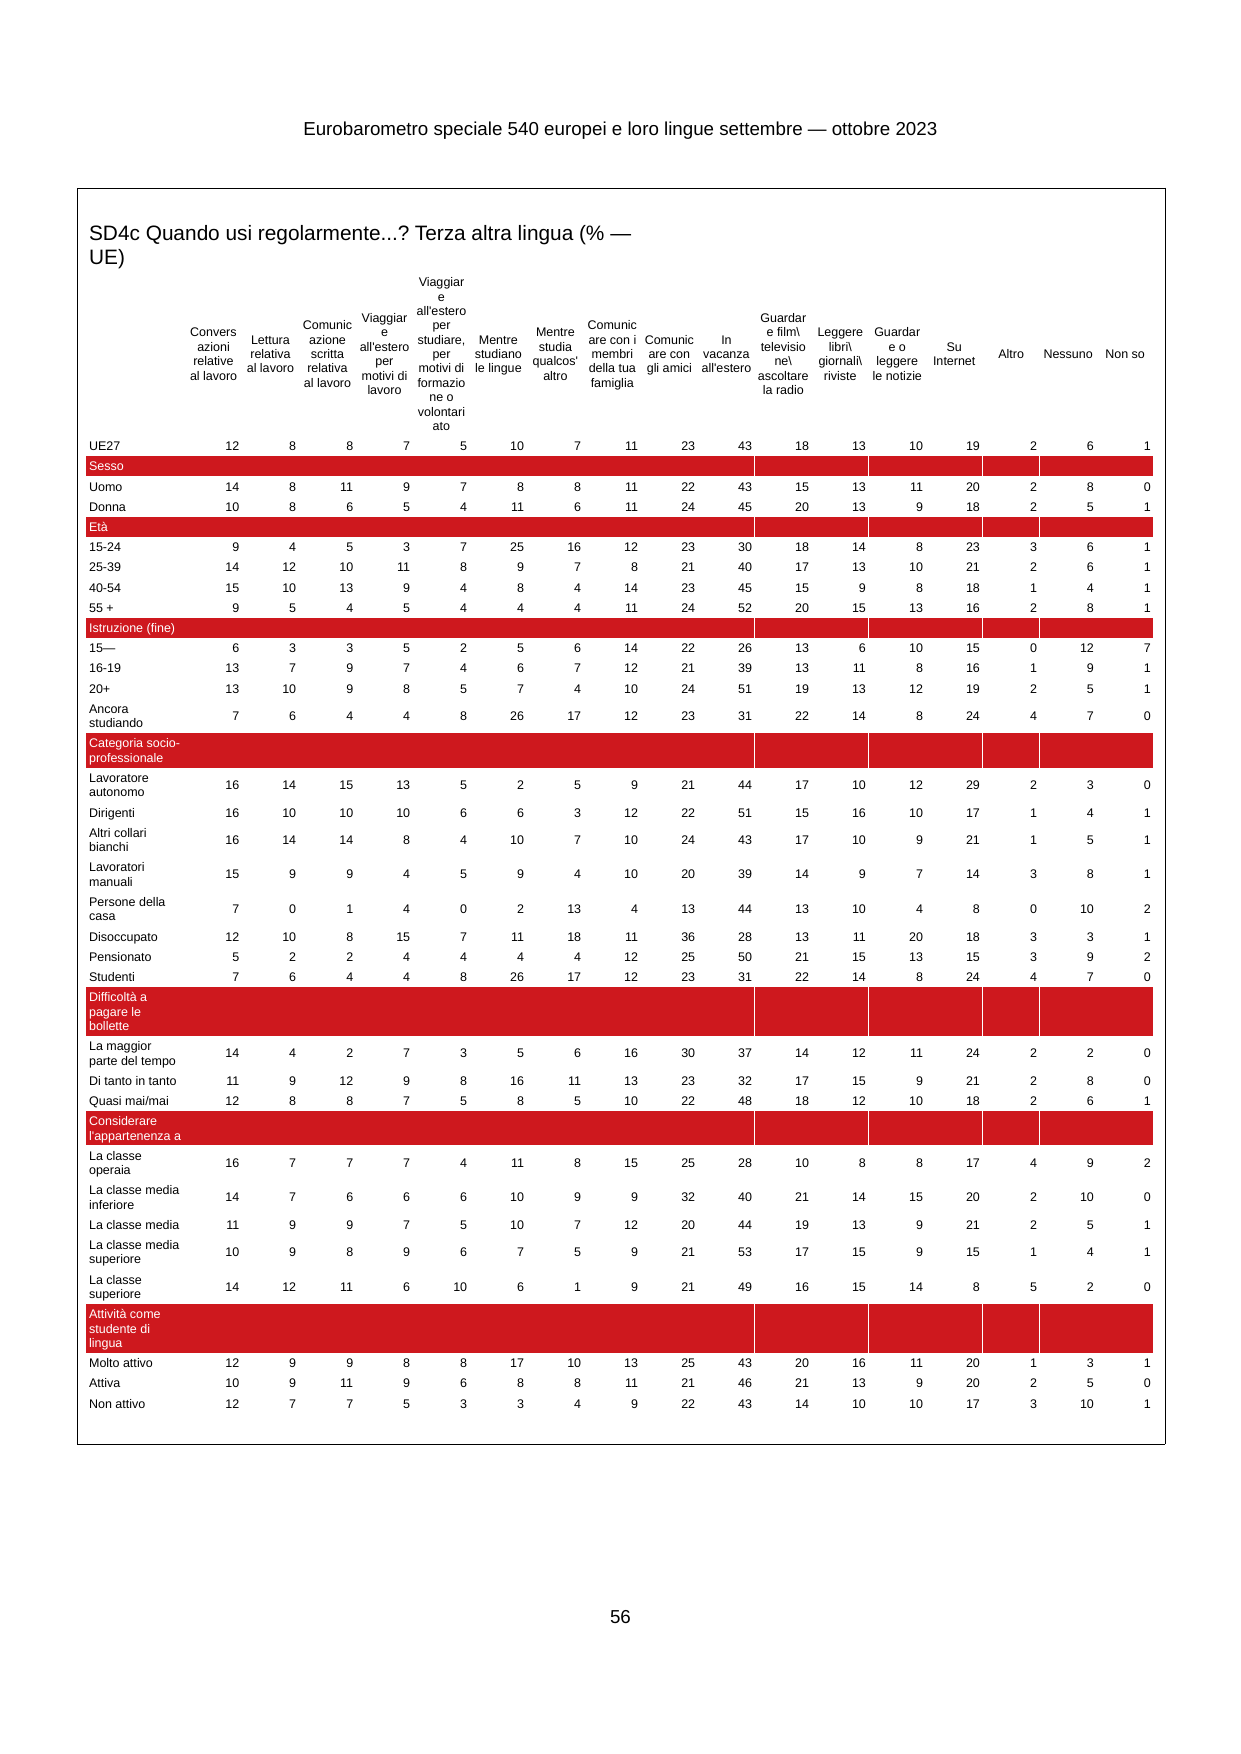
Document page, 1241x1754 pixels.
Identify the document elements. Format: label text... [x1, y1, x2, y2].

table_cell 8 [413, 557, 470, 577]
table_cell [470, 517, 527, 537]
table_cell 5 [299, 537, 356, 557]
table_cell 5 [527, 1091, 584, 1111]
table_cell 13 [185, 658, 242, 678]
table_cell 4 [356, 946, 413, 967]
table_cell [698, 1304, 754, 1353]
table_cell 5 [413, 1215, 470, 1235]
table_cell 9 [185, 537, 242, 557]
table_cell 1 [983, 1235, 1039, 1269]
table_cell 9 [584, 768, 641, 802]
table_cell 7 [413, 926, 470, 946]
table_cell 9 [584, 1393, 641, 1413]
table_cell 7 [527, 823, 584, 857]
table_cell 7 [470, 1235, 527, 1269]
table_cell 13 [755, 658, 812, 678]
table_cell Altro [983, 272, 1039, 436]
table_cell 43 [698, 1393, 754, 1413]
table_cell [584, 618, 641, 638]
table_cell 5 [470, 638, 527, 658]
table_cell 6 [470, 802, 527, 822]
table_cell 7 [1040, 699, 1096, 733]
table_cell 13 [299, 577, 356, 597]
table_cell 10 [470, 436, 527, 456]
table_cell [413, 733, 470, 768]
table_cell 6 [1040, 1091, 1096, 1111]
table_cell [185, 1304, 242, 1353]
table_cell 7 [356, 1145, 413, 1180]
table_cell 0 [413, 892, 470, 926]
table_cell 13 [812, 1215, 868, 1235]
table_cell 6 [812, 638, 868, 658]
table_cell 20 [755, 598, 812, 618]
table_cell 9 [584, 1235, 641, 1269]
table_cell Pensionato [86, 946, 185, 967]
table_cell 15 [356, 926, 413, 946]
table_cell 24 [926, 1036, 982, 1070]
table_cell 6 [242, 967, 299, 987]
table_cell 20 [755, 1353, 812, 1373]
table_cell 15 [812, 598, 868, 618]
table_cell 8 [242, 1091, 299, 1111]
table_cell [356, 1111, 413, 1145]
table_cell 1 [527, 1269, 584, 1304]
table_cell 14 [812, 699, 868, 733]
table_cell 24 [926, 699, 982, 733]
table_cell 7 [242, 1180, 299, 1214]
table_cell 22 [641, 1393, 698, 1413]
table_cell 8 [1040, 857, 1096, 892]
table_cell [755, 987, 812, 1036]
table_cell 14 [185, 1036, 242, 1070]
table_cell 8 [299, 926, 356, 946]
table_cell 12 [185, 1091, 242, 1111]
table_cell 18 [926, 496, 982, 517]
table_cell 17 [470, 1353, 527, 1373]
table_cell 2 [983, 1215, 1039, 1235]
table_cell [926, 733, 982, 768]
table_cell 24 [641, 823, 698, 857]
table_cell [983, 618, 1039, 638]
table_cell 20+ [86, 678, 185, 698]
table_cell 4 [1040, 802, 1096, 822]
table_cell 11 [584, 926, 641, 946]
table_cell 45 [698, 577, 754, 597]
table_cell 10 [1040, 1393, 1096, 1413]
table_cell 16 [185, 802, 242, 822]
table_cell Dirigenti [86, 802, 185, 822]
table_cell 5 [356, 638, 413, 658]
table_cell Molto attivo [86, 1353, 185, 1373]
table_cell 9 [242, 1215, 299, 1235]
table_cell 14 [755, 857, 812, 892]
table_cell 15 [812, 946, 868, 967]
table_cell 0 [1096, 1070, 1153, 1091]
table_cell 8 [869, 658, 926, 678]
table_cell 16 [755, 1269, 812, 1304]
table_cell 32 [641, 1180, 698, 1214]
table_cell 12 [584, 537, 641, 557]
table_cell 10 [584, 678, 641, 698]
table_cell Di tanto in tanto [86, 1070, 185, 1091]
table_cell 20 [926, 476, 982, 496]
table_cell 8 [869, 967, 926, 987]
table_cell 14 [242, 768, 299, 802]
table_cell 2 [1096, 1145, 1153, 1180]
table_cell [470, 456, 527, 476]
table_cell 23 [641, 577, 698, 597]
table_cell 4 [413, 496, 470, 517]
table_cell 15 [926, 638, 982, 658]
table_cell 2 [1040, 1269, 1096, 1304]
table_cell 9 [869, 1215, 926, 1235]
table_cell 48 [698, 1091, 754, 1111]
table_cell [527, 517, 584, 537]
table_header [983, 218, 1039, 272]
table_cell 8 [413, 1353, 470, 1373]
table_cell Istruzione (fine) [86, 618, 185, 638]
table_cell 17 [527, 699, 584, 733]
table_cell 26 [470, 967, 527, 987]
table_cell [698, 733, 754, 768]
table_cell 13 [812, 476, 868, 496]
table_cell [299, 1111, 356, 1145]
table_cell 12 [584, 658, 641, 678]
table_cell 12 [584, 946, 641, 967]
table_cell 9 [185, 598, 242, 618]
table_cell 30 [698, 537, 754, 557]
table_cell 6 [356, 1269, 413, 1304]
table_cell [299, 1304, 356, 1353]
table_cell 7 [356, 1215, 413, 1235]
table_cell 3 [356, 537, 413, 557]
table_cell [356, 733, 413, 768]
table_cell 13 [356, 768, 413, 802]
table_cell 11 [584, 476, 641, 496]
table_cell [242, 733, 299, 768]
table_cell 7 [356, 436, 413, 456]
table_cell 21 [755, 1373, 812, 1393]
table_cell [1040, 1304, 1096, 1353]
table_cell 3 [983, 946, 1039, 967]
table_cell 6 [470, 1269, 527, 1304]
table_cell 1 [1096, 678, 1153, 698]
table_cell 6 [1040, 537, 1096, 557]
table_cell 6 [1040, 436, 1096, 456]
table_cell 5 [413, 857, 470, 892]
table_cell 19 [926, 436, 982, 456]
table_cell 9 [299, 857, 356, 892]
table_cell 7 [527, 1215, 584, 1235]
table_cell 3 [242, 638, 299, 658]
table_cell Su Internet [926, 272, 982, 436]
table_cell [1040, 733, 1096, 768]
table_cell 2 [983, 476, 1039, 496]
table_cell 4 [527, 857, 584, 892]
table_cell 8 [470, 476, 527, 496]
table_cell [983, 517, 1039, 537]
table_cell 4 [527, 598, 584, 618]
table_cell 25-39 [86, 557, 185, 577]
table_cell 21 [755, 1180, 812, 1214]
table_cell [470, 618, 527, 638]
table_cell [470, 733, 527, 768]
table_cell [299, 517, 356, 537]
table_cell 5 [1040, 823, 1096, 857]
table_cell [413, 456, 470, 476]
table_cell 9 [299, 658, 356, 678]
table_cell 2 [983, 1036, 1039, 1070]
table_cell 25 [641, 1145, 698, 1180]
table_cell 15 [926, 1235, 982, 1269]
table_cell 14 [185, 1180, 242, 1214]
table_cell 6 [527, 496, 584, 517]
table_cell 21 [641, 658, 698, 678]
table_cell 4 [470, 946, 527, 967]
table_cell 4 [413, 577, 470, 597]
table_cell 0 [242, 892, 299, 926]
table_cell 1 [1096, 1235, 1153, 1269]
table_cell 21 [641, 1269, 698, 1304]
table_cell 8 [926, 1269, 982, 1304]
table_header [869, 218, 926, 272]
table_cell [1040, 618, 1096, 638]
table_cell 1 [1096, 1215, 1153, 1235]
table_cell 5 [413, 436, 470, 456]
table_cell [242, 618, 299, 638]
table_cell [413, 987, 470, 1036]
table_cell 8 [527, 1373, 584, 1393]
table_cell 6 [299, 1180, 356, 1214]
table_cell 14 [869, 1269, 926, 1304]
table_cell Viaggiare all'estero per studiare, per motivi di formazione o volontariato [413, 272, 470, 436]
table_cell [527, 987, 584, 1036]
table_cell 20 [926, 1373, 982, 1393]
table_cell [755, 456, 812, 476]
table_cell 15 [755, 476, 812, 496]
table_cell [812, 733, 868, 768]
table_cell [869, 456, 926, 476]
table_cell 8 [527, 1145, 584, 1180]
table_cell 15 [812, 1269, 868, 1304]
table_cell [242, 456, 299, 476]
table_cell 10 [299, 802, 356, 822]
table_cell 3 [1040, 926, 1096, 946]
table_cell 11 [185, 1215, 242, 1235]
table_cell [983, 456, 1039, 476]
table_cell 4 [413, 1145, 470, 1180]
table_cell 7 [185, 892, 242, 926]
table_cell 10 [185, 496, 242, 517]
table_cell [242, 1304, 299, 1353]
table_cell 22 [755, 967, 812, 987]
table_cell 0 [1096, 1269, 1153, 1304]
table_cell 17 [755, 1235, 812, 1269]
table_cell La classe media [86, 1215, 185, 1235]
table_cell 10 [869, 802, 926, 822]
table_cell 1 [983, 802, 1039, 822]
table_cell 5 [1040, 496, 1096, 517]
table_cell 9 [1040, 946, 1096, 967]
table_cell 6 [356, 1180, 413, 1214]
table_cell 7 [242, 1393, 299, 1413]
table_cell 2 [299, 946, 356, 967]
table_cell 11 [185, 1070, 242, 1091]
table_cell 0 [1096, 1180, 1153, 1214]
table_cell 5 [413, 768, 470, 802]
table_cell 1 [1096, 1091, 1153, 1111]
table_cell 32 [698, 1070, 754, 1091]
table_cell [641, 1111, 698, 1145]
table_cell 10 [869, 557, 926, 577]
table_cell 1 [1096, 857, 1153, 892]
table_cell 11 [299, 476, 356, 496]
table_cell 6 [1040, 557, 1096, 577]
table_cell 6 [413, 802, 470, 822]
table_cell 1 [1096, 537, 1153, 557]
table_cell 23 [641, 537, 698, 557]
table_cell 12 [869, 678, 926, 698]
table_cell 5 [470, 1036, 527, 1070]
table_cell [299, 618, 356, 638]
table_cell 25 [470, 537, 527, 557]
table_cell 2 [983, 1180, 1039, 1214]
table_cell 3 [470, 1393, 527, 1413]
table_cell 3 [983, 857, 1039, 892]
table_cell 10 [185, 1373, 242, 1393]
table_cell [413, 517, 470, 537]
table_cell 7 [299, 1145, 356, 1180]
table_cell 11 [470, 926, 527, 946]
table_cell 16 [926, 598, 982, 618]
table_cell [1040, 987, 1096, 1036]
table_cell 0 [983, 638, 1039, 658]
table_cell 12 [185, 1353, 242, 1373]
table_cell 24 [926, 967, 982, 987]
table_cell 8 [242, 436, 299, 456]
table_cell [641, 733, 698, 768]
table_cell [983, 987, 1039, 1036]
table_cell 12 [584, 699, 641, 733]
table_cell 4 [983, 967, 1039, 987]
table_cell Nessuno [1040, 272, 1096, 436]
table_cell 7 [413, 537, 470, 557]
table_cell 3 [1040, 768, 1096, 802]
table_cell 2 [299, 1036, 356, 1070]
table_cell 10 [242, 926, 299, 946]
table_cell [869, 1111, 926, 1145]
table_cell 14 [755, 1393, 812, 1413]
table_cell [86, 272, 185, 436]
table_cell 15 [755, 577, 812, 597]
table_cell 13 [812, 557, 868, 577]
table_cell 21 [641, 768, 698, 802]
table_cell 7 [356, 1036, 413, 1070]
table_cell 20 [926, 1180, 982, 1214]
table_cell 16 [584, 1036, 641, 1070]
table_cell Conversazioni relative al lavoro [185, 272, 242, 436]
table_cell 9 [470, 557, 527, 577]
table_cell 11 [470, 1145, 527, 1180]
table_cell Comunicare con i membri della tua famiglia [584, 272, 641, 436]
table_cell 14 [926, 857, 982, 892]
table_cell 8 [470, 1373, 527, 1393]
table_cell 13 [185, 678, 242, 698]
table_cell Guardare o leggere le notizie [869, 272, 926, 436]
table_cell [1040, 1111, 1096, 1145]
table_cell [755, 733, 812, 768]
table_cell 9 [584, 1180, 641, 1214]
table_cell Viaggiare all'estero per motivi di lavoro [356, 272, 413, 436]
table_cell 9 [470, 857, 527, 892]
table_cell 15 [755, 802, 812, 822]
table_cell 12 [242, 557, 299, 577]
table_cell 19 [755, 678, 812, 698]
table_cell Leggere libri\giornali\ riviste [812, 272, 868, 436]
table_cell In vacanza all'estero [698, 272, 754, 436]
table_cell 45 [698, 496, 754, 517]
table_cell 9 [299, 1353, 356, 1373]
table_cell 0 [1096, 699, 1153, 733]
table_cell 4 [413, 946, 470, 967]
table_cell 7 [185, 967, 242, 987]
table_cell Altri collari bianchi [86, 823, 185, 857]
table_cell 13 [755, 892, 812, 926]
table_cell [527, 1304, 584, 1353]
table_cell 2 [1040, 1036, 1096, 1070]
table_cell [698, 987, 754, 1036]
table_cell 2 [983, 1373, 1039, 1393]
table_cell 13 [527, 892, 584, 926]
table_cell 10 [1040, 1180, 1096, 1214]
table_cell 49 [698, 1269, 754, 1304]
table_cell [527, 733, 584, 768]
table_cell 7 [527, 658, 584, 678]
table_cell [812, 456, 868, 476]
table_cell 25 [641, 1353, 698, 1373]
table_cell 2 [983, 496, 1039, 517]
table_cell 5 [356, 496, 413, 517]
table_cell [926, 1304, 982, 1353]
table_cell 14 [812, 537, 868, 557]
table_cell 4 [527, 1393, 584, 1413]
table_cell Donna [86, 496, 185, 517]
table_cell 1 [983, 1353, 1039, 1373]
table_cell 12 [1040, 638, 1096, 658]
table_cell 21 [641, 1373, 698, 1393]
table_cell 12 [185, 1393, 242, 1413]
table_cell 8 [242, 476, 299, 496]
table_cell 10 [185, 1235, 242, 1269]
table_cell 2 [413, 638, 470, 658]
table_cell 40 [698, 557, 754, 577]
table_cell 9 [1040, 1145, 1096, 1180]
table_cell 9 [242, 857, 299, 892]
table_cell [584, 456, 641, 476]
table_cell 7 [527, 557, 584, 577]
table_header [812, 218, 868, 272]
table_cell 10 [242, 577, 299, 597]
table_cell [812, 1304, 868, 1353]
table_cell 9 [356, 1373, 413, 1393]
table_cell 20 [755, 496, 812, 517]
table_cell 12 [584, 1215, 641, 1235]
table_cell 2 [983, 436, 1039, 456]
table_cell 8 [470, 577, 527, 597]
table_cell 2 [983, 1091, 1039, 1111]
table_cell 9 [869, 823, 926, 857]
table_cell [584, 987, 641, 1036]
table_cell 15 [299, 768, 356, 802]
table_cell 7 [299, 1393, 356, 1413]
table_cell 9 [242, 1070, 299, 1091]
table_cell 31 [698, 967, 754, 987]
table_cell 10 [584, 857, 641, 892]
table_cell 1 [983, 658, 1039, 678]
table_cell [641, 618, 698, 638]
table_cell [983, 1111, 1039, 1145]
table_cell 14 [185, 476, 242, 496]
table_cell [242, 987, 299, 1036]
table_cell 18 [755, 537, 812, 557]
table_cell 8 [356, 1353, 413, 1373]
table_cell 13 [755, 638, 812, 658]
table_cell 9 [1040, 658, 1096, 678]
table_cell 28 [698, 1145, 754, 1180]
table_cell 0 [1096, 476, 1153, 496]
table_cell UE27 [86, 436, 185, 456]
table_cell 14 [185, 557, 242, 577]
table_cell 1 [299, 892, 356, 926]
table_cell [185, 733, 242, 768]
table_cell 16 [926, 658, 982, 678]
table_cell 8 [584, 557, 641, 577]
table_cell 9 [869, 1235, 926, 1269]
table_cell 13 [755, 926, 812, 946]
table_cell 21 [926, 557, 982, 577]
table_cell 10 [356, 802, 413, 822]
table_cell 10 [869, 1393, 926, 1413]
table_cell 16-19 [86, 658, 185, 678]
table_cell 21 [926, 1070, 982, 1091]
table_cell 12 [584, 967, 641, 987]
table_cell 15 [812, 1070, 868, 1091]
table_cell 2 [983, 678, 1039, 698]
table_cell 2 [470, 768, 527, 802]
table_cell 1 [1096, 1353, 1153, 1373]
table_cell 15 [926, 946, 982, 967]
table_cell 7 [242, 1145, 299, 1180]
table_cell [1096, 517, 1153, 537]
table_cell 23 [926, 537, 982, 557]
table_cell [869, 733, 926, 768]
table_cell [527, 1111, 584, 1145]
table_cell 39 [698, 658, 754, 678]
table_cell [755, 618, 812, 638]
table_cell 22 [641, 802, 698, 822]
table_cell 7 [1040, 967, 1096, 987]
table_cell 24 [641, 496, 698, 517]
table_cell 21 [926, 1215, 982, 1235]
table_cell [1096, 1111, 1153, 1145]
table_cell 6 [185, 638, 242, 658]
table_cell 11 [584, 598, 641, 618]
table_cell 43 [698, 476, 754, 496]
table_cell 2 [983, 1070, 1039, 1091]
table_cell 52 [698, 598, 754, 618]
table_cell 2 [983, 768, 1039, 802]
table_header [1040, 218, 1096, 272]
table_cell La maggior parte del tempo [86, 1036, 185, 1070]
table_cell [812, 517, 868, 537]
table_cell 3 [1040, 1353, 1096, 1373]
table_cell 9 [356, 577, 413, 597]
table_cell 3 [983, 1393, 1039, 1413]
table_cell [356, 1304, 413, 1353]
table_cell 8 [1040, 1070, 1096, 1091]
table_cell 23 [641, 967, 698, 987]
table_cell [185, 456, 242, 476]
table_cell 51 [698, 802, 754, 822]
table_cell 5 [356, 598, 413, 618]
table_cell 10 [242, 802, 299, 822]
table_cell 13 [641, 892, 698, 926]
table_cell 3 [413, 1036, 470, 1070]
table_cell [641, 517, 698, 537]
table_cell 13 [812, 436, 868, 456]
table_cell 11 [869, 1353, 926, 1373]
table_cell 19 [755, 1215, 812, 1235]
table_cell 11 [527, 1070, 584, 1091]
table_cell 7 [470, 678, 527, 698]
table_cell 1 [983, 823, 1039, 857]
table_cell 5 [983, 1269, 1039, 1304]
table_cell 10 [413, 1269, 470, 1304]
table_header SD4c Quando usi regolarmente...? Terza altra lingua (% — UE) [86, 218, 641, 272]
table_cell [584, 1304, 641, 1353]
table_cell 11 [869, 476, 926, 496]
table_cell 6 [527, 638, 584, 658]
table_cell 43 [698, 436, 754, 456]
table_cell 29 [926, 768, 982, 802]
table_cell 20 [641, 857, 698, 892]
table_cell 11 [812, 926, 868, 946]
table_cell 16 [470, 1070, 527, 1091]
table_cell 4 [356, 857, 413, 892]
table_cell 5 [527, 768, 584, 802]
table_cell 10 [869, 638, 926, 658]
table_cell 4 [1040, 1235, 1096, 1269]
table_cell [812, 987, 868, 1036]
table_cell 15 [869, 1180, 926, 1214]
table_cell 3 [983, 926, 1039, 946]
table_cell [755, 1111, 812, 1145]
table_cell 51 [698, 678, 754, 698]
table_cell 15 [185, 857, 242, 892]
table_cell 0 [1096, 1036, 1153, 1070]
table_cell 12 [584, 802, 641, 822]
table_cell La classe superiore [86, 1269, 185, 1304]
table_cell 17 [755, 557, 812, 577]
table_cell 12 [185, 436, 242, 456]
table_cell Età [86, 517, 185, 537]
table_cell Non so [1096, 272, 1153, 436]
table_cell [1096, 618, 1153, 638]
table_cell Mentre studia qualcos'altro [527, 272, 584, 436]
table_cell 23 [641, 699, 698, 733]
table_cell 9 [356, 476, 413, 496]
table_cell [641, 1304, 698, 1353]
table_cell 25 [641, 946, 698, 967]
table_cell 1 [1096, 926, 1153, 946]
table_cell 43 [698, 823, 754, 857]
table_cell [983, 1304, 1039, 1353]
table_cell 19 [926, 678, 982, 698]
table_cell 40-54 [86, 577, 185, 597]
table_cell 1 [1096, 598, 1153, 618]
table_cell 21 [926, 823, 982, 857]
table_cell [755, 1304, 812, 1353]
table_cell 18 [527, 926, 584, 946]
table_cell 8 [869, 699, 926, 733]
table_header [698, 218, 754, 272]
table_cell [584, 1111, 641, 1145]
table_cell 15— [86, 638, 185, 658]
table_cell 10 [470, 823, 527, 857]
table_cell 12 [812, 1091, 868, 1111]
table_cell 11 [584, 496, 641, 517]
table_cell 4 [983, 699, 1039, 733]
table_cell 15 [185, 577, 242, 597]
table_cell 4 [413, 823, 470, 857]
table_cell [1096, 987, 1153, 1036]
table_cell 17 [755, 768, 812, 802]
table_cell 13 [812, 678, 868, 698]
table_cell 6 [527, 1036, 584, 1070]
table_cell 10 [812, 823, 868, 857]
table_cell [527, 618, 584, 638]
table_cell 23 [641, 436, 698, 456]
table_cell 8 [926, 892, 982, 926]
table_cell 4 [356, 699, 413, 733]
table_cell Lettura relativa al lavoro [242, 272, 299, 436]
table_cell [869, 517, 926, 537]
table_cell [242, 1111, 299, 1145]
table_cell 23 [641, 1070, 698, 1091]
table_cell [869, 987, 926, 1036]
table_cell 8 [869, 577, 926, 597]
table_cell 5 [1040, 1373, 1096, 1393]
table_cell 36 [641, 926, 698, 946]
table_cell 14 [755, 1036, 812, 1070]
table_cell 0 [1096, 967, 1153, 987]
table_cell [641, 987, 698, 1036]
table_cell 15 [812, 1235, 868, 1269]
table_cell [983, 733, 1039, 768]
table_cell 22 [641, 1091, 698, 1111]
table_cell 13 [584, 1070, 641, 1091]
table_cell 2 [242, 946, 299, 967]
table_cell 10 [812, 892, 868, 926]
table_cell Mentre studiano le lingue [470, 272, 527, 436]
table_cell 7 [242, 658, 299, 678]
table_cell 5 [413, 678, 470, 698]
table_cell 16 [527, 537, 584, 557]
table_cell 4 [299, 699, 356, 733]
table_cell 12 [812, 1036, 868, 1070]
table_cell 8 [812, 1145, 868, 1180]
table_cell 17 [527, 967, 584, 987]
table_cell [698, 1111, 754, 1145]
table_header [755, 218, 812, 272]
table_cell [869, 618, 926, 638]
table_cell 12 [185, 926, 242, 946]
table_cell 17 [926, 1393, 982, 1413]
table_cell 10 [869, 1091, 926, 1111]
table_cell 4 [470, 598, 527, 618]
table_cell 3 [299, 638, 356, 658]
table_cell [299, 733, 356, 768]
table_cell 8 [869, 1145, 926, 1180]
table_cell 4 [983, 1145, 1039, 1180]
table_cell 8 [1040, 476, 1096, 496]
table_cell Lavoratori manuali [86, 857, 185, 892]
table_cell Difficoltà a pagare le bollette [86, 987, 185, 1036]
table_cell 18 [926, 577, 982, 597]
table_cell 9 [356, 1235, 413, 1269]
table_cell 13 [812, 496, 868, 517]
table_cell 10 [470, 1180, 527, 1214]
table_cell 44 [698, 768, 754, 802]
table_cell 16 [185, 768, 242, 802]
table_cell 40 [698, 1180, 754, 1214]
table_cell 8 [470, 1091, 527, 1111]
table_cell 9 [584, 1269, 641, 1304]
table_cell 10 [242, 678, 299, 698]
table_cell 13 [812, 1373, 868, 1393]
table_cell 14 [242, 823, 299, 857]
table_cell 9 [869, 1373, 926, 1393]
table_cell [869, 1304, 926, 1353]
table_cell 3 [527, 802, 584, 822]
table_cell 4 [242, 1036, 299, 1070]
table_cell 5 [1040, 678, 1096, 698]
table_cell [356, 618, 413, 638]
table_cell 16 [812, 1353, 868, 1373]
table_cell [470, 987, 527, 1036]
table_cell 8 [413, 1070, 470, 1091]
table_cell 17 [926, 1145, 982, 1180]
table_cell [698, 618, 754, 638]
table_cell 26 [698, 638, 754, 658]
table_cell 1 [1096, 436, 1153, 456]
table_cell 18 [755, 436, 812, 456]
table_cell 9 [869, 496, 926, 517]
table_cell 11 [470, 496, 527, 517]
table_cell 13 [869, 598, 926, 618]
table_cell [185, 618, 242, 638]
table_cell 8 [242, 496, 299, 517]
table_cell 39 [698, 857, 754, 892]
table_cell [1040, 456, 1096, 476]
table_cell 8 [413, 967, 470, 987]
table_cell 10 [1040, 892, 1096, 926]
table_cell [185, 987, 242, 1036]
table_cell 18 [926, 1091, 982, 1111]
table_cell 1 [1096, 823, 1153, 857]
table_cell 1 [1096, 577, 1153, 597]
table_cell 4 [584, 892, 641, 926]
table_cell Lavoratore autonomo [86, 768, 185, 802]
table_cell La classe media inferiore [86, 1180, 185, 1214]
table_cell [413, 1111, 470, 1145]
table_cell 10 [584, 823, 641, 857]
table_cell 6 [413, 1373, 470, 1393]
table_cell 7 [527, 436, 584, 456]
table_cell 10 [299, 557, 356, 577]
table_cell 20 [641, 1215, 698, 1235]
table_cell 6 [470, 658, 527, 678]
table_cell 5 [242, 598, 299, 618]
table_cell 11 [299, 1373, 356, 1393]
table_cell [698, 456, 754, 476]
table_cell [926, 1111, 982, 1145]
table_cell 13 [869, 946, 926, 967]
table_cell 9 [242, 1235, 299, 1269]
table_cell [1040, 517, 1096, 537]
table_cell 10 [584, 1091, 641, 1111]
table_cell Attività come studente di lingua [86, 1304, 185, 1353]
table_cell 1 [1096, 1393, 1153, 1413]
table_cell [470, 1304, 527, 1353]
table_cell 14 [584, 577, 641, 597]
table_cell [926, 987, 982, 1036]
table_cell [1096, 733, 1153, 768]
table_cell 50 [698, 946, 754, 967]
table_cell 8 [527, 476, 584, 496]
table_cell La classe media superiore [86, 1235, 185, 1269]
table_cell 8 [299, 436, 356, 456]
table_cell Comunicazione scritta relativa al lavoro [299, 272, 356, 436]
table_cell 17 [755, 823, 812, 857]
table_cell 43 [698, 1353, 754, 1373]
table_cell 12 [869, 768, 926, 802]
table_cell 6 [413, 1180, 470, 1214]
table_cell 11 [869, 1036, 926, 1070]
table_cell 10 [470, 1215, 527, 1235]
table_cell 5 [356, 1393, 413, 1413]
table_cell 7 [413, 476, 470, 496]
table_cell 4 [413, 598, 470, 618]
table_cell 22 [641, 476, 698, 496]
table_cell 1 [1096, 802, 1153, 822]
table_cell [755, 517, 812, 537]
table_cell 7 [1096, 638, 1153, 658]
table_cell 9 [299, 1215, 356, 1235]
table_cell 9 [527, 1180, 584, 1214]
table_cell 2 [470, 892, 527, 926]
table_cell [698, 517, 754, 537]
table_cell [812, 1111, 868, 1145]
table_cell [185, 1111, 242, 1145]
table_cell 14 [584, 638, 641, 658]
table_cell [584, 733, 641, 768]
table_cell 7 [356, 1091, 413, 1111]
table_cell 14 [812, 967, 868, 987]
table_cell 0 [983, 892, 1039, 926]
table_cell 53 [698, 1235, 754, 1269]
table_cell 20 [869, 926, 926, 946]
table_cell 1 [983, 577, 1039, 597]
table_cell [299, 987, 356, 1036]
table_cell 11 [812, 658, 868, 678]
table_cell [299, 456, 356, 476]
table_cell 10 [755, 1145, 812, 1180]
table_header [1096, 218, 1153, 272]
table_cell 8 [299, 1235, 356, 1269]
table_cell 6 [242, 699, 299, 733]
table_cell [470, 1111, 527, 1145]
table_cell Categoria socio-professionale [86, 733, 185, 768]
table_cell 15-24 [86, 537, 185, 557]
table_cell 21 [641, 1235, 698, 1269]
table_cell 5 [185, 946, 242, 967]
table_cell 4 [356, 892, 413, 926]
table_cell 46 [698, 1373, 754, 1393]
table_cell 17 [755, 1070, 812, 1091]
table_cell 44 [698, 892, 754, 926]
table_cell 9 [299, 678, 356, 698]
table_cell 8 [869, 537, 926, 557]
table_cell Attiva [86, 1373, 185, 1393]
table_cell Persone della casa [86, 892, 185, 926]
table_cell 16 [812, 802, 868, 822]
table_cell 20 [926, 1353, 982, 1373]
table_cell Comunicare con gli amici [641, 272, 698, 436]
table_cell [242, 517, 299, 537]
table_cell 5 [413, 1091, 470, 1111]
table_cell Disoccupato [86, 926, 185, 946]
table_cell 4 [356, 967, 413, 987]
table_cell [926, 618, 982, 638]
table_cell 10 [812, 768, 868, 802]
table_cell Sesso [86, 456, 185, 476]
table_cell 4 [299, 967, 356, 987]
table_cell [527, 456, 584, 476]
table_cell 1 [1096, 557, 1153, 577]
table_cell 10 [869, 436, 926, 456]
table_cell 17 [926, 802, 982, 822]
table_cell 10 [812, 1393, 868, 1413]
table_cell 16 [185, 1145, 242, 1180]
table_cell 8 [1040, 598, 1096, 618]
table_cell 8 [413, 699, 470, 733]
table_cell 30 [641, 1036, 698, 1070]
table_cell 9 [812, 857, 868, 892]
table_cell 55 + [86, 598, 185, 618]
table_cell Ancora studiando [86, 699, 185, 733]
table_cell [1096, 456, 1153, 476]
table_cell [413, 618, 470, 638]
table_cell 7 [869, 857, 926, 892]
table_cell Considerare l'appartenenza a [86, 1111, 185, 1145]
table_cell 4 [242, 537, 299, 557]
table_cell 2 [983, 598, 1039, 618]
table_cell Non attivo [86, 1393, 185, 1413]
table_cell 22 [641, 638, 698, 658]
table_cell 9 [869, 1070, 926, 1091]
table_cell 13 [584, 1353, 641, 1373]
table_cell 0 [1096, 1373, 1153, 1393]
table_cell 2 [1096, 946, 1153, 967]
table_cell 28 [698, 926, 754, 946]
table_cell 4 [527, 577, 584, 597]
table_cell 12 [299, 1070, 356, 1091]
table_cell 22 [755, 699, 812, 733]
table_cell 9 [242, 1353, 299, 1373]
table_cell 9 [242, 1373, 299, 1393]
table_cell 1 [1096, 658, 1153, 678]
table_cell 26 [470, 699, 527, 733]
table_cell [584, 517, 641, 537]
table_cell 18 [926, 926, 982, 946]
table_cell 3 [413, 1393, 470, 1413]
table_cell 37 [698, 1036, 754, 1070]
table_cell 11 [356, 557, 413, 577]
table_cell Uomo [86, 476, 185, 496]
table_cell [356, 517, 413, 537]
table_cell [812, 618, 868, 638]
table_cell 6 [299, 496, 356, 517]
table_cell 5 [1040, 1215, 1096, 1235]
table_cell [356, 987, 413, 1036]
table_cell 7 [185, 699, 242, 733]
table_cell 0 [1096, 768, 1153, 802]
table_header [641, 218, 698, 272]
table_cell [1096, 1304, 1153, 1353]
table_cell [413, 1304, 470, 1353]
table_cell 4 [299, 598, 356, 618]
table_cell [356, 456, 413, 476]
table_header [926, 218, 982, 272]
table_cell 11 [584, 1373, 641, 1393]
table_cell 5 [527, 1235, 584, 1269]
table_cell 21 [755, 946, 812, 967]
table_cell 11 [299, 1269, 356, 1304]
table_cell 15 [584, 1145, 641, 1180]
table_cell 14 [812, 1180, 868, 1214]
table_cell 4 [1040, 577, 1096, 597]
table_cell 7 [356, 658, 413, 678]
table_cell [185, 517, 242, 537]
table_cell 6 [413, 1235, 470, 1269]
table_cell Studenti [86, 967, 185, 987]
table_cell 4 [869, 892, 926, 926]
table_cell 9 [356, 1070, 413, 1091]
table_cell [641, 456, 698, 476]
table_cell Quasi mai/mai [86, 1091, 185, 1111]
table_cell 14 [185, 1269, 242, 1304]
table_cell 2 [983, 557, 1039, 577]
table_cell 18 [755, 1091, 812, 1111]
table_cell 31 [698, 699, 754, 733]
table_cell [926, 456, 982, 476]
table_cell 16 [185, 823, 242, 857]
table_cell [926, 517, 982, 537]
table_cell 24 [641, 678, 698, 698]
table_cell La classe operaia [86, 1145, 185, 1180]
table_cell 3 [983, 537, 1039, 557]
table_cell 8 [356, 678, 413, 698]
table_cell 4 [527, 946, 584, 967]
table_cell 8 [356, 823, 413, 857]
table_cell 2 [1096, 892, 1153, 926]
table_cell 9 [812, 577, 868, 597]
table_cell 44 [698, 1215, 754, 1235]
table_cell Guardare film\televisione\ascoltare la radio [755, 272, 812, 436]
table_cell 4 [527, 678, 584, 698]
table_cell 21 [641, 557, 698, 577]
table_cell 11 [584, 436, 641, 456]
table_cell 14 [299, 823, 356, 857]
table_cell 24 [641, 598, 698, 618]
table_cell 12 [242, 1269, 299, 1304]
table_cell 10 [527, 1353, 584, 1373]
table_cell 8 [299, 1091, 356, 1111]
table_cell 4 [413, 658, 470, 678]
table_cell 1 [1096, 496, 1153, 517]
